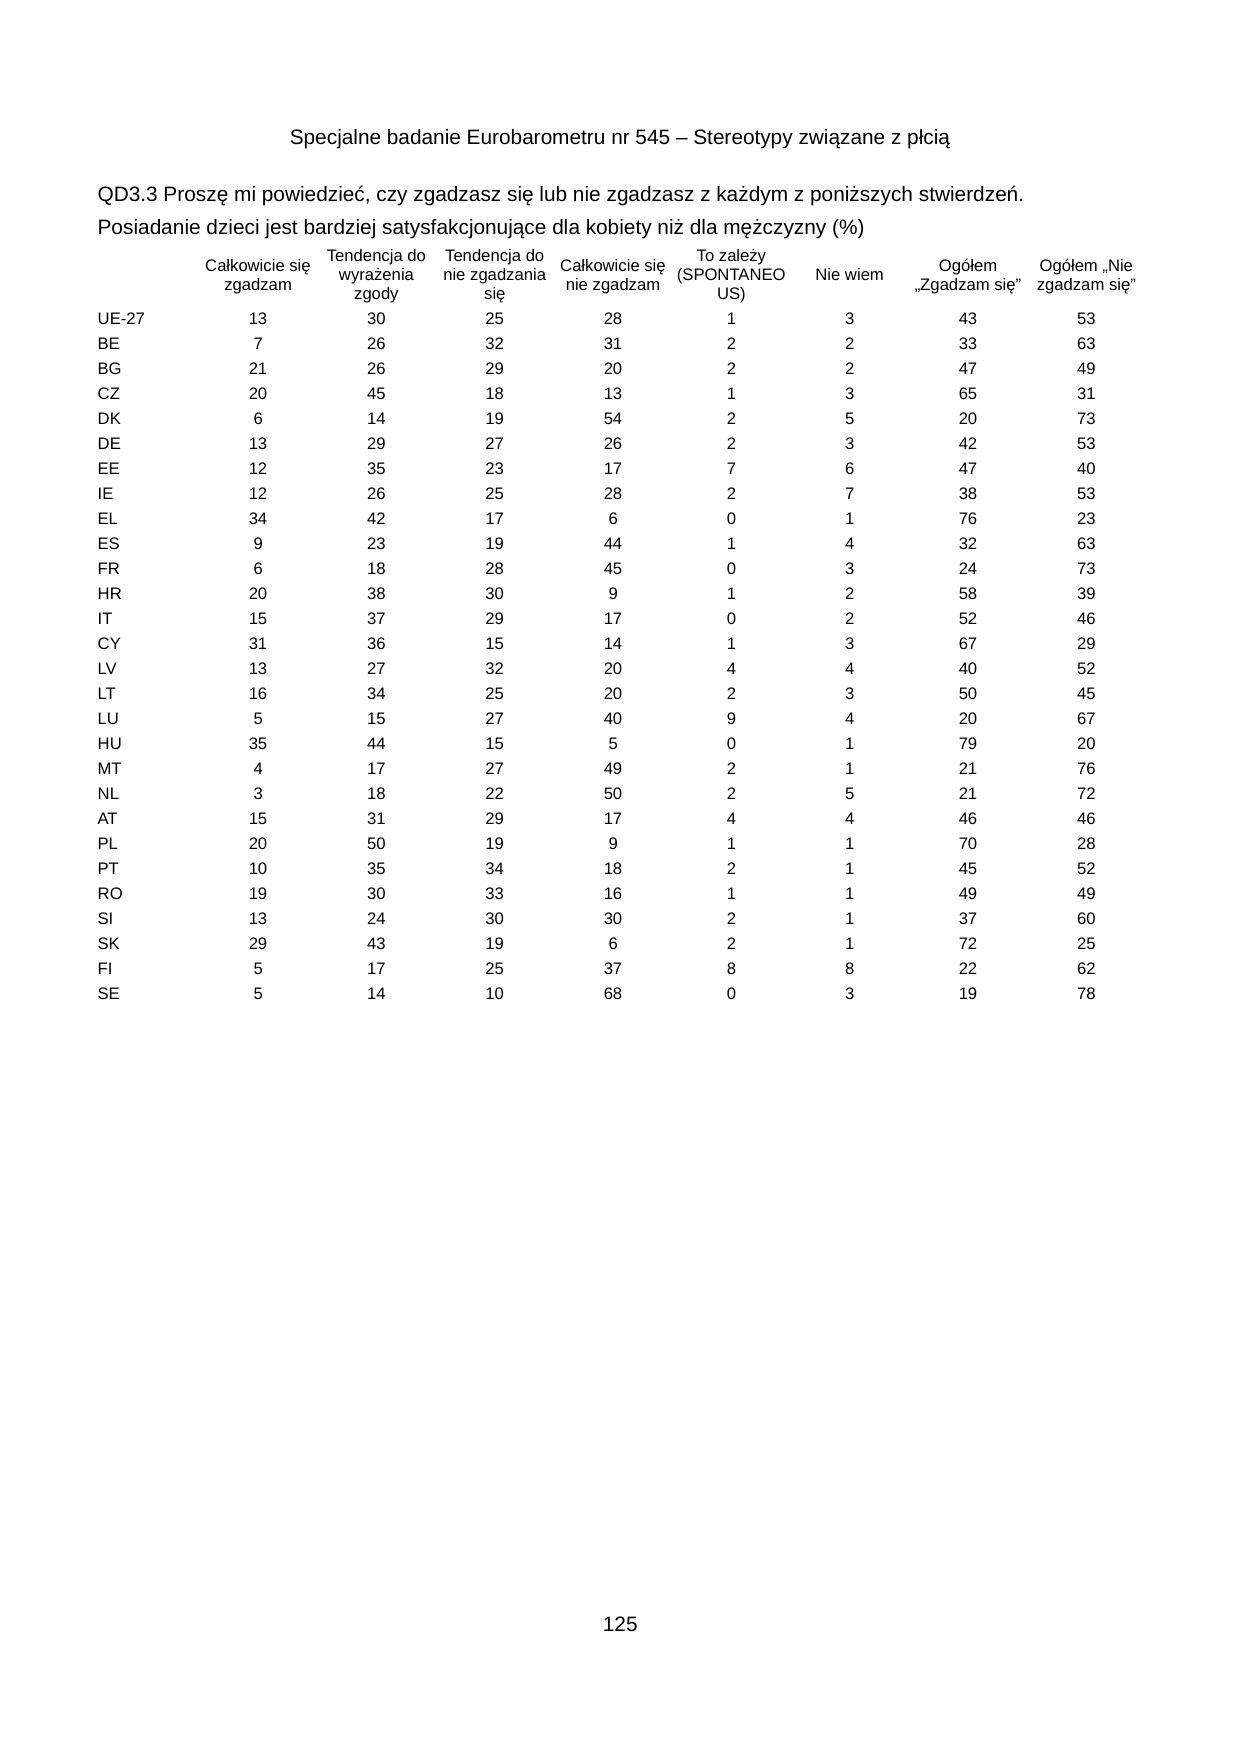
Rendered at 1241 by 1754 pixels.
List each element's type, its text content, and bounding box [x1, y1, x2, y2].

table_cell 4 [672, 656, 790, 681]
table_cell 26 [317, 331, 435, 356]
table_cell 22 [435, 781, 554, 806]
table_cell 15 [435, 631, 554, 656]
table_cell 30 [317, 306, 435, 331]
table_cell 3 [790, 681, 909, 706]
table_cell AT [95, 806, 199, 831]
table_cell 19 [435, 406, 554, 431]
table_cell 2 [672, 331, 790, 356]
table_cell 6 [790, 456, 909, 481]
table_cell 52 [1027, 856, 1145, 881]
table_cell 3 [790, 556, 909, 581]
table_cell 19 [435, 831, 554, 856]
table_cell IT [95, 606, 199, 631]
table_cell 1 [790, 931, 909, 956]
table_cell 65 [909, 381, 1027, 406]
table_cell 76 [909, 506, 1027, 531]
table_cell 45 [317, 381, 435, 406]
table_cell 14 [317, 981, 435, 1006]
table_cell 70 [909, 831, 1027, 856]
table_cell 46 [1027, 606, 1145, 631]
table_cell 10 [199, 856, 317, 881]
table_cell 28 [554, 306, 672, 331]
table_cell 1 [790, 881, 909, 906]
table_cell 37 [909, 906, 1027, 931]
table_cell 1 [790, 906, 909, 931]
table_cell HU [95, 731, 199, 756]
table_cell 68 [554, 981, 672, 1006]
table_cell 7 [672, 456, 790, 481]
table_cell 72 [1027, 781, 1145, 806]
table_cell 19 [435, 531, 554, 556]
table_cell CY [95, 631, 199, 656]
table_cell 20 [199, 381, 317, 406]
table_cell 42 [317, 506, 435, 531]
table_cell 15 [435, 731, 554, 756]
table_cell 67 [1027, 706, 1145, 731]
table_cell 2 [672, 931, 790, 956]
table_cell 29 [435, 606, 554, 631]
table_cell 0 [672, 506, 790, 531]
table_cell 12 [199, 481, 317, 506]
table_cell 2 [790, 331, 909, 356]
table_cell 18 [435, 381, 554, 406]
table_cell 1 [790, 756, 909, 781]
table_cell 37 [554, 956, 672, 981]
table_cell 29 [317, 431, 435, 456]
table_cell 6 [199, 406, 317, 431]
table_cell 15 [317, 706, 435, 731]
table_cell 31 [317, 806, 435, 831]
table_cell 25 [1027, 931, 1145, 956]
table_cell 31 [1027, 381, 1145, 406]
table_header QD3.3 Proszę mi powiedzieć, czy zgadzasz się lub nie zgadzasz z każdym z poniższych stwierdzeń. [95, 178, 1145, 210]
table_cell 23 [317, 531, 435, 556]
table_cell 40 [1027, 456, 1145, 481]
table_cell SI [95, 906, 199, 931]
table_cell 5 [199, 706, 317, 731]
table_cell 62 [1027, 956, 1145, 981]
table_cell 1 [672, 881, 790, 906]
table_cell 63 [1027, 531, 1145, 556]
table_cell 17 [317, 956, 435, 981]
table_cell FR [95, 556, 199, 581]
table_cell NL [95, 781, 199, 806]
table_cell 28 [1027, 831, 1145, 856]
table_cell 4 [790, 806, 909, 831]
table_cell 4 [790, 656, 909, 681]
table_cell Tendencja do nie zgadzania się [435, 243, 554, 306]
table_cell MT [95, 756, 199, 781]
table_cell RO [95, 881, 199, 906]
table_cell 2 [790, 581, 909, 606]
table_cell 17 [317, 756, 435, 781]
table_cell 44 [554, 531, 672, 556]
table_cell 21 [909, 781, 1027, 806]
table_cell 20 [1027, 731, 1145, 756]
table_cell 79 [909, 731, 1027, 756]
table_cell 76 [1027, 756, 1145, 781]
table_cell 3 [199, 781, 317, 806]
table_cell 58 [909, 581, 1027, 606]
table_cell 73 [1027, 406, 1145, 431]
table_cell 30 [554, 906, 672, 931]
table_cell 2 [672, 906, 790, 931]
table_cell FI [95, 956, 199, 981]
table_cell BE [95, 331, 199, 356]
table_cell 3 [790, 981, 909, 1006]
table_cell 8 [672, 956, 790, 981]
table_cell 20 [554, 681, 672, 706]
table_cell 7 [199, 331, 317, 356]
table_cell 19 [909, 981, 1027, 1006]
table_cell 54 [554, 406, 672, 431]
table_cell 39 [1027, 581, 1145, 606]
table_cell 38 [909, 481, 1027, 506]
table_cell 5 [790, 406, 909, 431]
table_cell 17 [554, 456, 672, 481]
table_cell Nie wiem [790, 243, 909, 306]
table_cell 30 [435, 581, 554, 606]
table_cell 9 [199, 531, 317, 556]
table_cell 35 [317, 456, 435, 481]
table_cell 46 [1027, 806, 1145, 831]
table_cell Całkowicie się zgadzam [199, 243, 317, 306]
table_cell 32 [435, 656, 554, 681]
table_cell 45 [909, 856, 1027, 881]
table_cell 45 [554, 556, 672, 581]
table_cell 1 [790, 731, 909, 756]
table_cell 2 [672, 856, 790, 881]
table_cell 27 [435, 431, 554, 456]
table_cell 42 [909, 431, 1027, 456]
table_cell 67 [909, 631, 1027, 656]
table_cell 3 [790, 631, 909, 656]
table_cell 24 [909, 556, 1027, 581]
table_cell 23 [435, 456, 554, 481]
table_cell 0 [672, 981, 790, 1006]
table_cell 16 [199, 681, 317, 706]
table_cell EL [95, 506, 199, 531]
table_cell LV [95, 656, 199, 681]
table_cell 49 [1027, 356, 1145, 381]
table_cell 53 [1027, 431, 1145, 456]
table_cell 1 [672, 631, 790, 656]
table_cell 31 [554, 331, 672, 356]
table_cell 13 [199, 656, 317, 681]
table_cell 52 [1027, 656, 1145, 681]
table_cell 1 [672, 306, 790, 331]
table_cell 19 [435, 931, 554, 956]
table_cell 25 [435, 681, 554, 706]
table_cell 72 [909, 931, 1027, 956]
table_cell 53 [1027, 481, 1145, 506]
table_cell PL [95, 831, 199, 856]
table_cell 31 [199, 631, 317, 656]
table_cell 27 [317, 656, 435, 681]
table_cell 1 [790, 831, 909, 856]
table_cell 2 [672, 681, 790, 706]
table_cell 24 [317, 906, 435, 931]
table_cell 27 [435, 706, 554, 731]
table_cell 17 [554, 606, 672, 631]
table_cell 1 [672, 381, 790, 406]
table_cell 1 [672, 831, 790, 856]
table_cell PT [95, 856, 199, 881]
table_cell 4 [790, 531, 909, 556]
table_cell 20 [199, 581, 317, 606]
table_cell [95, 243, 199, 306]
table_cell 26 [554, 431, 672, 456]
table_cell 47 [909, 456, 1027, 481]
table_cell 21 [199, 356, 317, 381]
table_cell 20 [199, 831, 317, 856]
table_cell Tendencja do wyrażenia zgody [317, 243, 435, 306]
table_cell 18 [317, 781, 435, 806]
table_cell 35 [199, 731, 317, 756]
table_cell 20 [554, 356, 672, 381]
table_cell 3 [790, 381, 909, 406]
table_cell 0 [672, 606, 790, 631]
table_cell 26 [317, 481, 435, 506]
table_cell 73 [1027, 556, 1145, 581]
table_cell 0 [672, 731, 790, 756]
table_cell 3 [790, 306, 909, 331]
table_cell 5 [790, 781, 909, 806]
table_cell 20 [909, 706, 1027, 731]
table_cell 60 [1027, 906, 1145, 931]
table_cell 4 [199, 756, 317, 781]
table_cell 15 [199, 606, 317, 631]
table_cell 1 [790, 506, 909, 531]
table_cell 53 [1027, 306, 1145, 331]
table_cell 13 [554, 381, 672, 406]
table_cell 36 [317, 631, 435, 656]
table_cell 2 [672, 781, 790, 806]
table_cell 5 [199, 956, 317, 981]
table_cell 13 [199, 306, 317, 331]
table_cell 63 [1027, 331, 1145, 356]
table_cell 34 [199, 506, 317, 531]
table_cell 34 [317, 681, 435, 706]
table_cell 46 [909, 806, 1027, 831]
table_cell 44 [317, 731, 435, 756]
table_cell 2 [790, 606, 909, 631]
table_cell UE-27 [95, 306, 199, 331]
table_cell 1 [672, 581, 790, 606]
table_cell 27 [435, 756, 554, 781]
table_cell 32 [435, 331, 554, 356]
table_cell CZ [95, 381, 199, 406]
table_cell 50 [554, 781, 672, 806]
table_cell 2 [672, 431, 790, 456]
table_cell 33 [909, 331, 1027, 356]
table_cell 2 [672, 356, 790, 381]
table_cell SK [95, 931, 199, 956]
table_cell 3 [790, 431, 909, 456]
table_cell 5 [554, 731, 672, 756]
table_cell 29 [435, 356, 554, 381]
table_cell 17 [435, 506, 554, 531]
table_cell 20 [554, 656, 672, 681]
table_cell EE [95, 456, 199, 481]
table_cell 10 [435, 981, 554, 1006]
table_cell 14 [317, 406, 435, 431]
table_cell 6 [199, 556, 317, 581]
table_cell SE [95, 981, 199, 1006]
table_cell 2 [672, 481, 790, 506]
table_cell 6 [554, 931, 672, 956]
table_cell 6 [554, 506, 672, 531]
table_cell 49 [1027, 881, 1145, 906]
table_cell 47 [909, 356, 1027, 381]
table_cell 30 [317, 881, 435, 906]
table_cell 43 [317, 931, 435, 956]
table_cell 20 [909, 406, 1027, 431]
table_cell 40 [909, 656, 1027, 681]
table_cell 37 [317, 606, 435, 631]
table_cell Ogółem „Zgadzam się” [909, 243, 1027, 306]
table_cell 16 [554, 881, 672, 906]
table_cell HR [95, 581, 199, 606]
table_cell 23 [1027, 506, 1145, 531]
table_cell 1 [672, 531, 790, 556]
table_cell ES [95, 531, 199, 556]
table_cell 25 [435, 481, 554, 506]
table_cell 22 [909, 956, 1027, 981]
table_cell BG [95, 356, 199, 381]
table_cell 18 [554, 856, 672, 881]
table_cell 28 [435, 556, 554, 581]
table_cell 8 [790, 956, 909, 981]
table_cell 49 [554, 756, 672, 781]
table_cell 13 [199, 906, 317, 931]
table_cell 1 [790, 856, 909, 881]
table_cell 12 [199, 456, 317, 481]
table_cell 26 [317, 356, 435, 381]
table_cell 32 [909, 531, 1027, 556]
table_cell 43 [909, 306, 1027, 331]
table_cell 19 [199, 881, 317, 906]
table_cell 28 [554, 481, 672, 506]
table_cell 4 [672, 806, 790, 831]
table_cell 9 [672, 706, 790, 731]
table_cell DE [95, 431, 199, 456]
table_cell 33 [435, 881, 554, 906]
table_cell IE [95, 481, 199, 506]
table_cell 9 [554, 581, 672, 606]
table_cell 2 [672, 406, 790, 431]
table_cell 52 [909, 606, 1027, 631]
table_cell 18 [317, 556, 435, 581]
table_cell LU [95, 706, 199, 731]
table_cell 13 [199, 431, 317, 456]
table_cell 40 [554, 706, 672, 731]
table_cell 38 [317, 581, 435, 606]
table_cell 35 [317, 856, 435, 881]
table_cell 78 [1027, 981, 1145, 1006]
table_cell Posiadanie dzieci jest bardziej satysfakcjonujące dla kobiety niż dla mężczyzny (%) [95, 210, 1145, 243]
table_cell 25 [435, 306, 554, 331]
table_cell 45 [1027, 681, 1145, 706]
table_cell Ogółem „Nie zgadzam się” [1027, 243, 1145, 306]
table_cell 50 [317, 831, 435, 856]
table_cell 25 [435, 956, 554, 981]
table_cell 49 [909, 881, 1027, 906]
table_cell 4 [790, 706, 909, 731]
table_cell 9 [554, 831, 672, 856]
table_cell 5 [199, 981, 317, 1006]
table_cell 7 [790, 481, 909, 506]
table_cell DK [95, 406, 199, 431]
table_cell 29 [435, 806, 554, 831]
table_cell 17 [554, 806, 672, 831]
table_cell 0 [672, 556, 790, 581]
table_cell LT [95, 681, 199, 706]
table_cell 30 [435, 906, 554, 931]
table_cell 21 [909, 756, 1027, 781]
table_cell 15 [199, 806, 317, 831]
table_cell 50 [909, 681, 1027, 706]
table_cell 29 [1027, 631, 1145, 656]
table_cell 2 [672, 756, 790, 781]
table_cell 29 [199, 931, 317, 956]
table_cell 34 [435, 856, 554, 881]
table_cell 14 [554, 631, 672, 656]
table_cell To zależy (SPONTANEOUS) [672, 243, 790, 306]
table_cell 2 [790, 356, 909, 381]
table_cell Całkowicie się nie zgadzam [554, 243, 672, 306]
